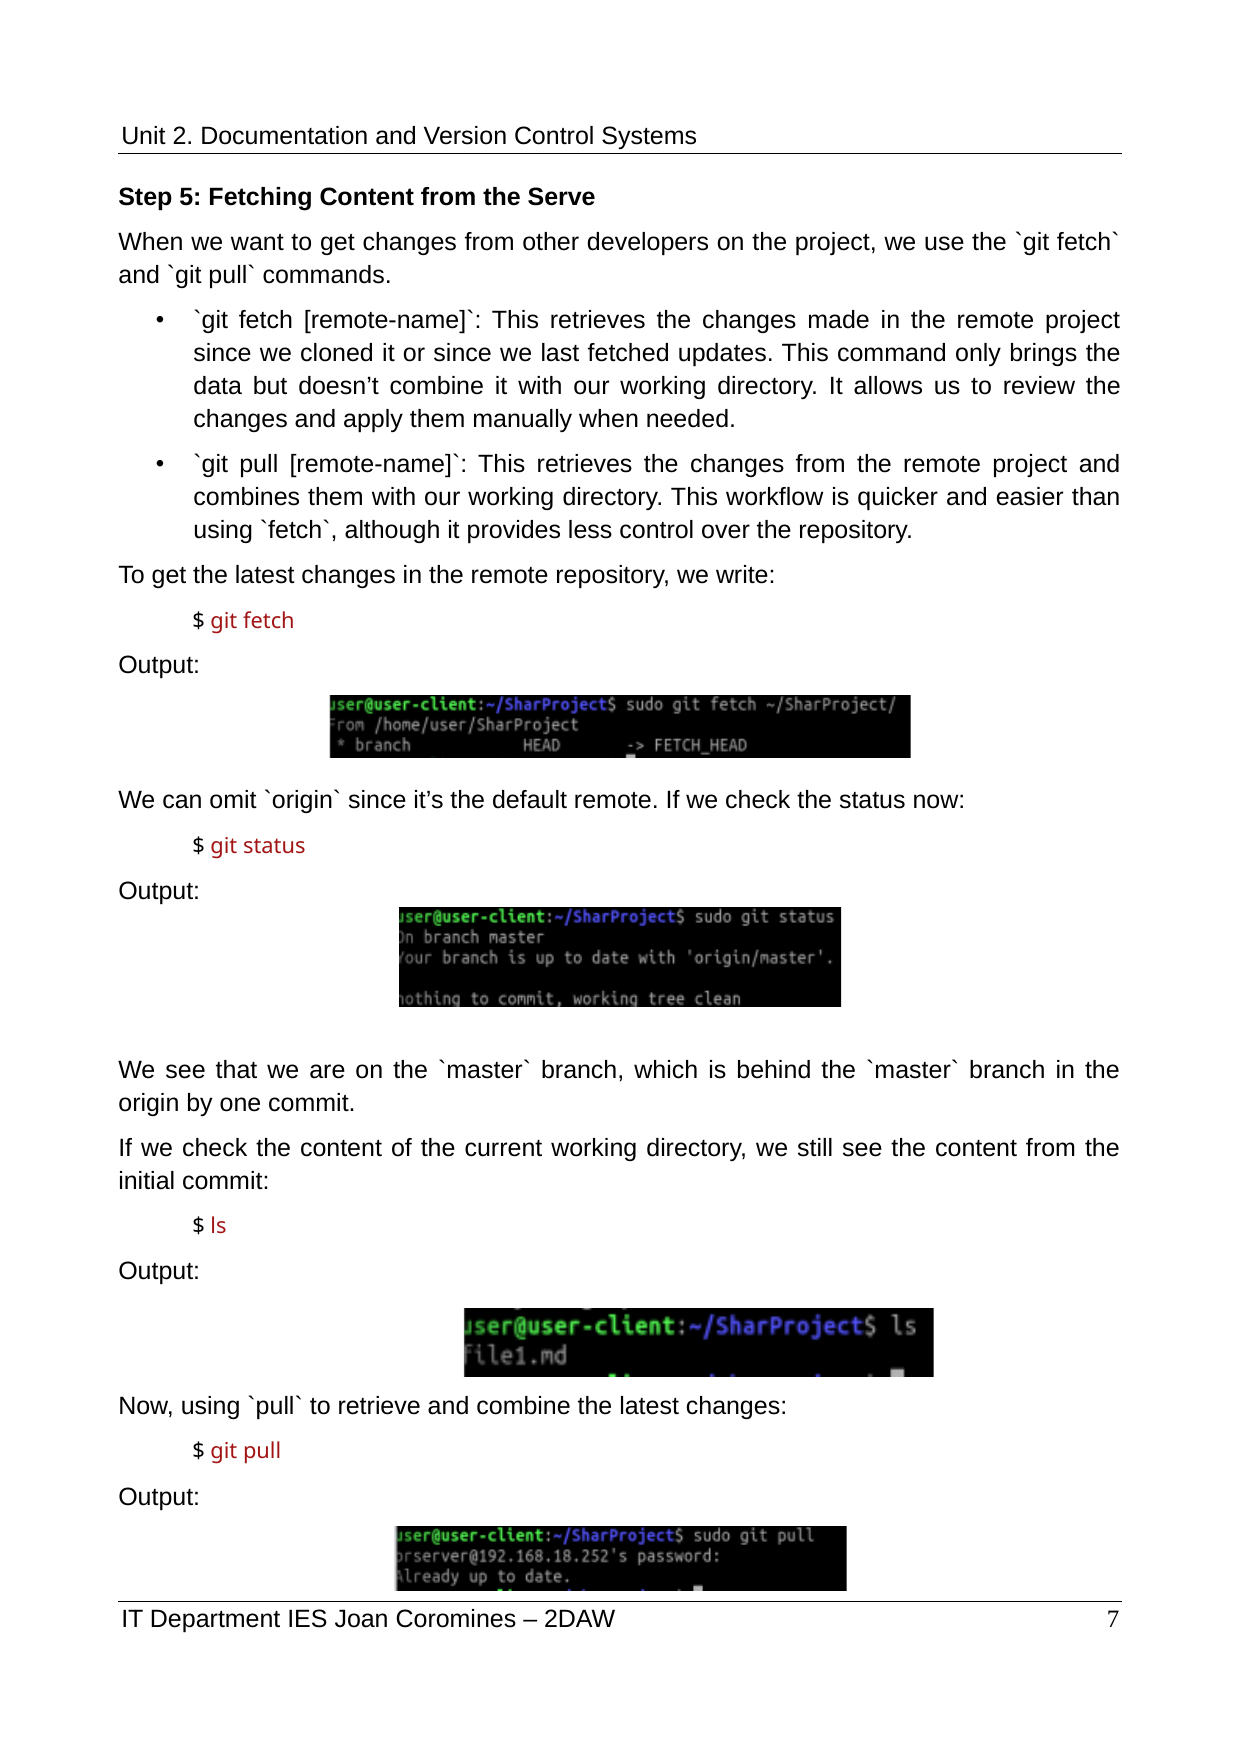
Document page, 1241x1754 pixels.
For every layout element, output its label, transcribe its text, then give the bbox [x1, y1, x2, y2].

text We can omit `origin` since it’s the default remote. If we check the status now: [118, 785, 1122, 814]
text Output: [118, 1256, 1122, 1285]
text Output: [118, 876, 1122, 904]
picture [393, 1526, 847, 1591]
picture [399, 907, 842, 1007]
text When we want to get changes from other developers on the project, we use the `git fetch` and `git pull` commands. [118, 227, 1122, 289]
text $ git fetch [192, 604, 1122, 634]
text Now, using `pull` to retrieve and combine the latest changes: [118, 1391, 1122, 1419]
text Output: [118, 651, 1122, 679]
text $ ls [192, 1210, 1122, 1240]
picture [463, 1308, 934, 1377]
text Output: [118, 1481, 1122, 1510]
text If we check the content of the current working directory, we still see the content from the initial commit: [118, 1133, 1122, 1194]
list `git pull [remote-name]`: This retrieves the changes from the remote project and combines them with our working directory. This workflow is quicker and easier than using `fetch`, although it provides less control over the repository. [156, 449, 1122, 544]
text We see that we are on the `master` branch, which is behind the `master` branch in the origin by one commit. [118, 1055, 1122, 1117]
picture [329, 695, 911, 758]
text To get the latest changes in the remote repository, we write: [118, 560, 1122, 588]
list `git fetch [remote-name]`: This retrieves the changes made in the remote project since we cloned it or since we last fetched updates. This command only brings the data but doesn’t combine it with our working directory. It allows us to review the changes and apply them manually when needed. [156, 305, 1122, 433]
text Step 5: Fetching Content from the Serve [118, 182, 1122, 211]
text $ git pull [192, 1436, 1122, 1465]
text $ git status [192, 830, 1122, 859]
